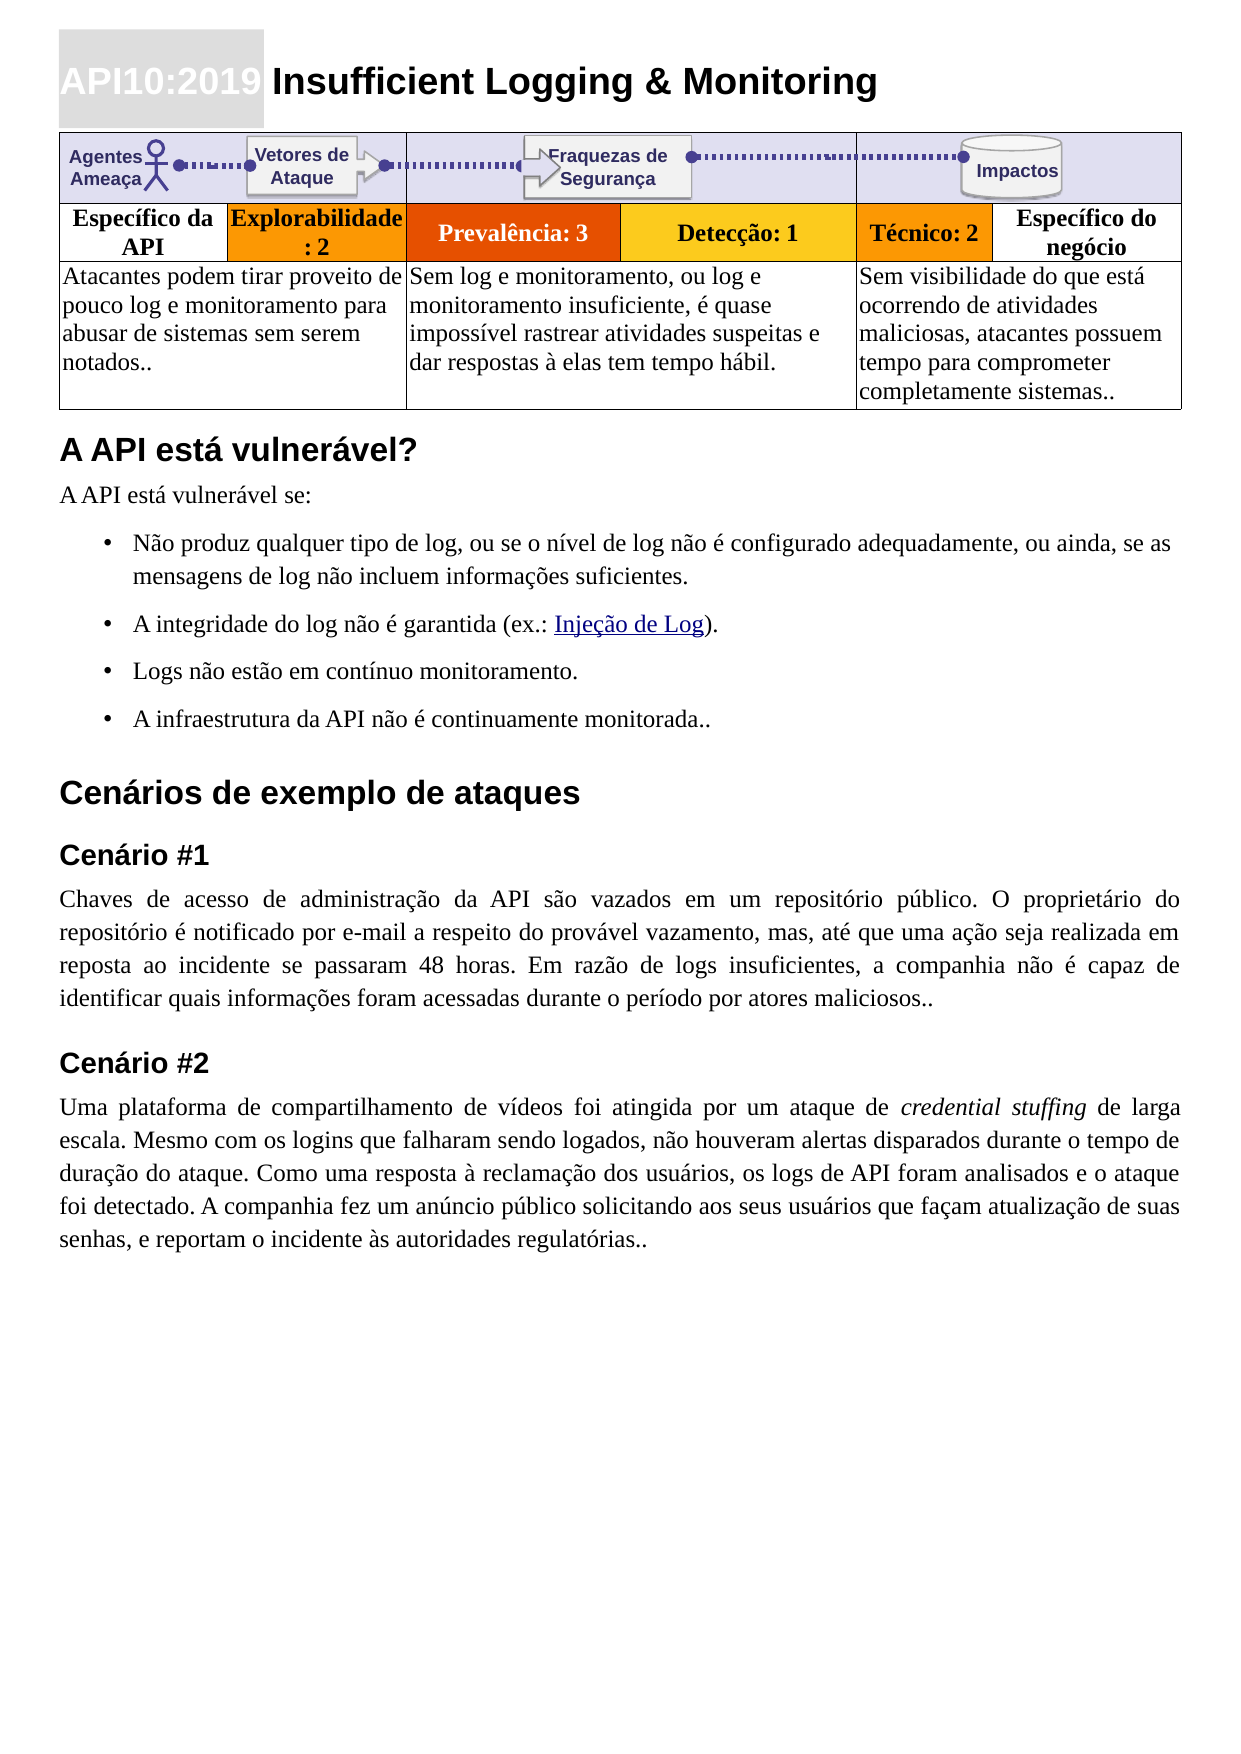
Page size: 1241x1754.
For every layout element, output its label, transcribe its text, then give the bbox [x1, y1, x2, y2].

table_header [857, 133, 992, 203]
list Logs não estão em contínuo monitoramento. [103, 656, 1181, 685]
table_header [227, 133, 406, 203]
table_cell Prevalência: 3 [407, 204, 620, 261]
table_cell Atacantes podem tirar proveito de pouco log e monitoramento para abusar de sistemas sem serem notados.. [60, 262, 406, 408]
table_cell Detecção: 1 [621, 204, 856, 261]
subtitle Cenários de exemplo de ataques [59, 772, 1181, 811]
table_cell Específico do negócio [993, 204, 1181, 261]
text A API está vulnerável se: [59, 481, 1181, 509]
table_cell Técnico: 2 [857, 204, 992, 261]
table_header [407, 133, 620, 203]
table_cell Sem log e monitoramento, ou log e monitoramento insuficiente, é quase impossível rastrear atividades suspeitas e dar respostas à elas tem tempo hábil. [407, 262, 856, 408]
table_header [60, 133, 227, 203]
list A infraestrutura da API não é continuamente monitorada.. [103, 704, 1181, 733]
table_cell Sem visibilidade do que está ocorrendo de atividades maliciosas, atacantes possuem tempo para comprometer completamente sistemas.. [857, 262, 1181, 408]
text Uma plataforma de compartilhamento de vídeos foi atingida por um ataque de credential stuffing de larga escala. Mesmo com os logins que falharam sendo logados, não houveram alertas disparados durante o tempo de duração do ataque. Como uma resposta à reclamação dos usuários, os logs de API foram analisados e o ataque foi detectado. A companhia fez um anúncio público solicitando aos seus usuários que façam atualização de suas senhas, e reportam o incidente às autoridades regulatórias.. [59, 1092, 1181, 1253]
table_cell Específico da API [60, 204, 227, 261]
subtitle A API está vulnerável? [59, 429, 1181, 468]
table_cell Explorabilidade: 2 [228, 204, 406, 261]
table_header [992, 133, 1181, 203]
list A integridade do log não é garantida (ex.: Injeção de Log). [103, 609, 1181, 638]
table_header [620, 133, 856, 203]
subtitle Cenário #2 [59, 1046, 1181, 1079]
list Não produz qualquer tipo de log, ou se o nível de log não é configurado adequadamente, ou ainda, se as mensagens de log não incluem informações suficientes. [103, 528, 1181, 590]
subtitle Cenário #1 [59, 838, 1181, 872]
text Chaves de acesso de administração da API são vazados em um repositório público. O proprietário do repositório é notificado por e-mail a respeito do provável vazamento, mas, até que uma ação seja realizada em reposta ao incidente se passaram 48 horas. Em razão de logs insuficientes, a companhia não é capaz de identificar quais informações foram acessadas durante o período por atores maliciosos.. [59, 884, 1181, 1012]
